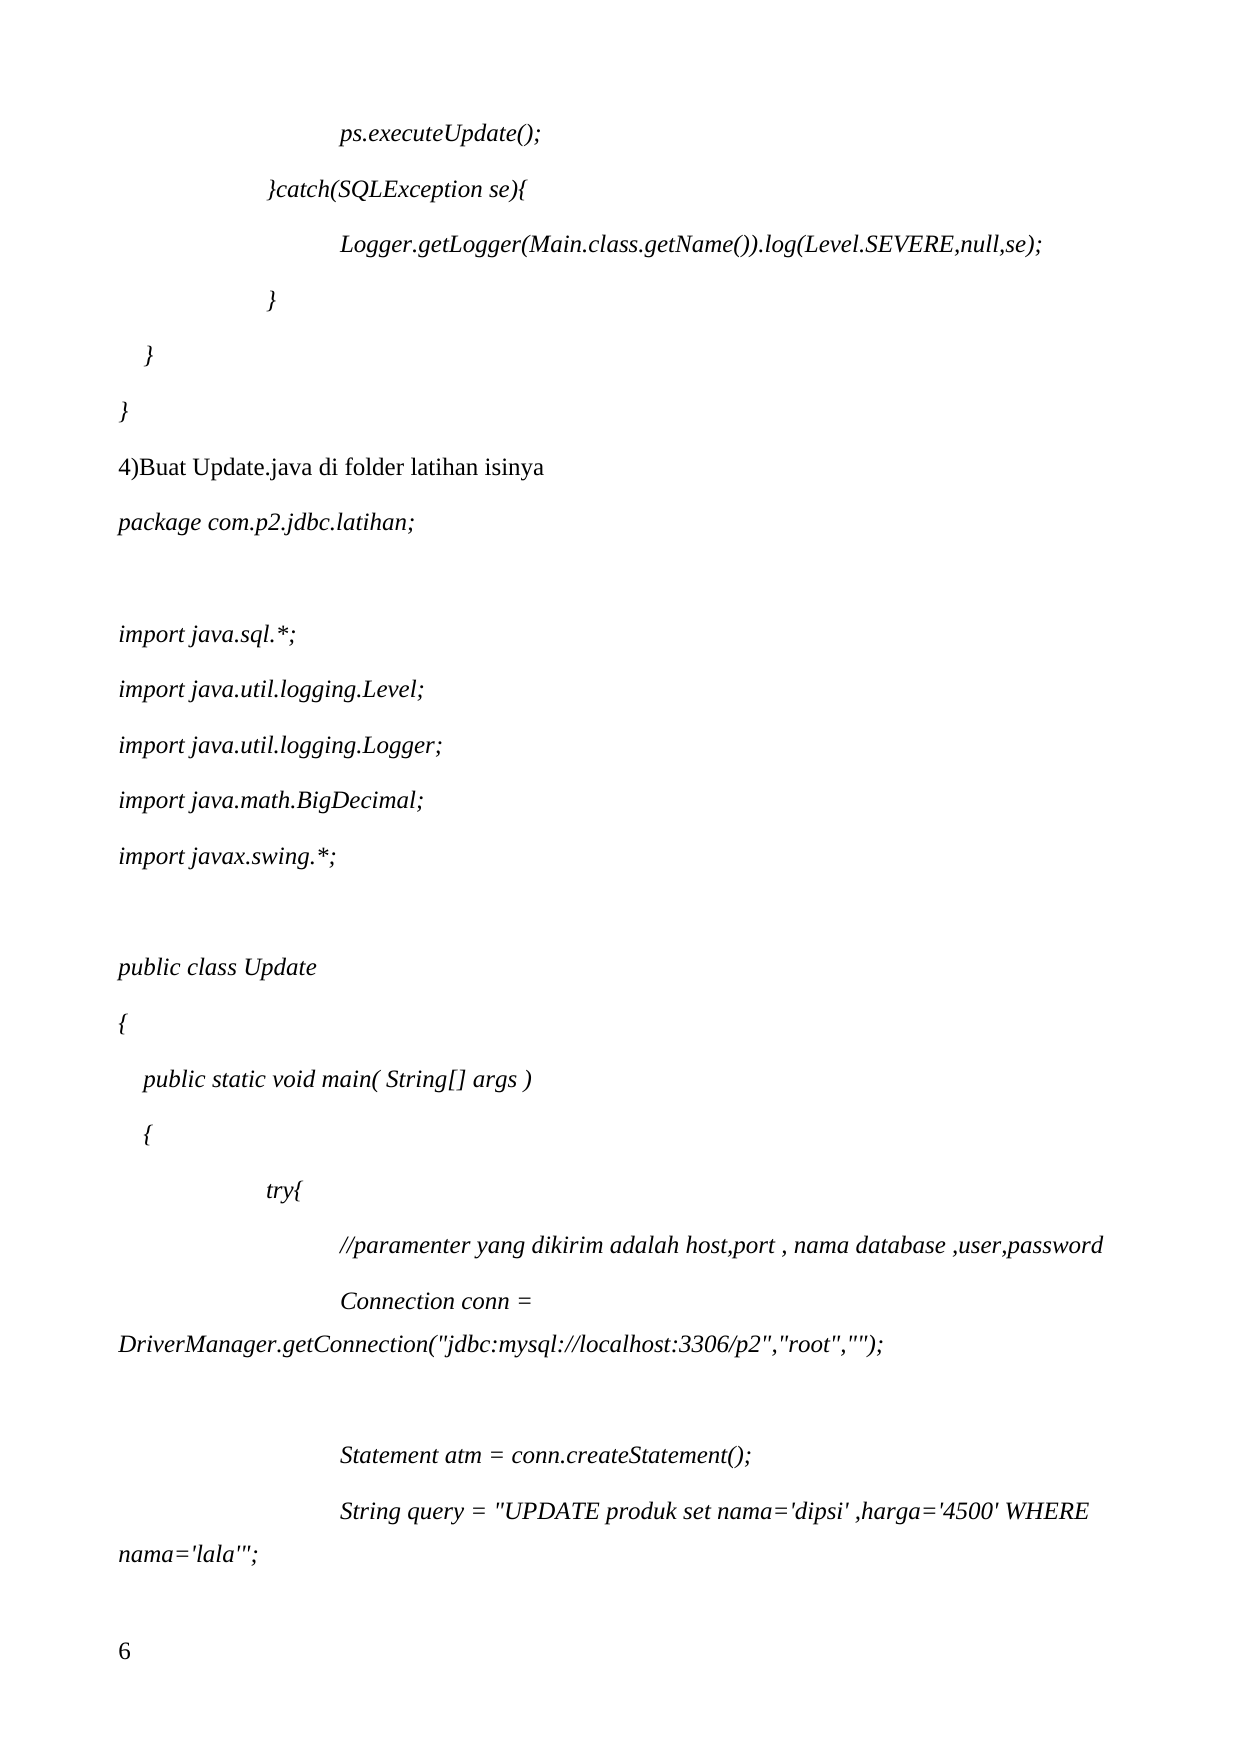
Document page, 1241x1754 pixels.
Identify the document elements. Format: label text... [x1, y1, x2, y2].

text } [118, 396, 1122, 425]
text import java.util.logging.Level; [118, 674, 1122, 703]
text import javax.swing.*; [118, 841, 1122, 870]
text import java.util.logging.Logger; [118, 730, 1122, 759]
text package com.p2.jdbc.latihan; [118, 507, 1122, 536]
text public class Update [118, 952, 1122, 981]
text Statement atm = conn.createStatement(); [118, 1441, 1122, 1469]
text //paramenter yang dikirim adalah host,port , nama database ,user,password [118, 1231, 1122, 1259]
text { [118, 1119, 1122, 1148]
text ps.executeUpdate(); [118, 118, 1122, 147]
text } [118, 285, 1122, 314]
text import java.math.BigDecimal; [118, 786, 1122, 814]
text { [118, 1008, 1122, 1037]
text Logger.getLogger(Main.class.getName()).log(Level.SEVERE,null,se); [118, 229, 1122, 258]
text try{ [118, 1175, 1122, 1204]
text } [118, 341, 1122, 369]
text }catch(SQLException se){ [118, 174, 1122, 202]
text Connection conn = DriverManager.getConnection("jdbc:mysql://localhost:3306/p2","root",""); [118, 1286, 1122, 1358]
text public static void main( String[] args ) [118, 1064, 1122, 1092]
list Buat Update.java di folder latihan isinya [118, 452, 1122, 481]
text String query = "UPDATE produk set nama='dipsi' ,harga='4500' WHERE nama='lala'"; [118, 1496, 1122, 1568]
text import java.sql.*; [118, 619, 1122, 647]
